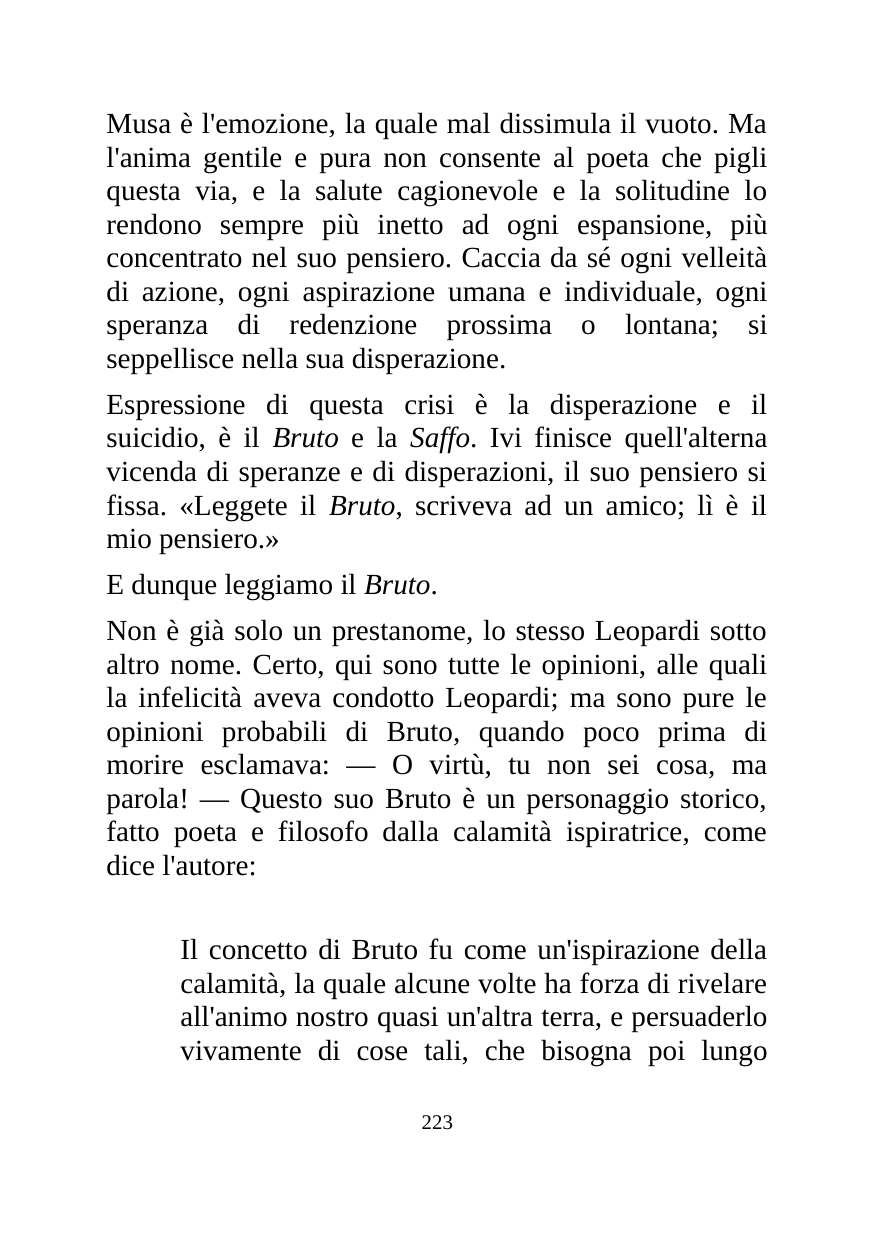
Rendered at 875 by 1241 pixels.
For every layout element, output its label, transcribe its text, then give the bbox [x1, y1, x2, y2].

text Espressione di questa crisi è la disperazione e il suicidio, è il Bruto e la Saffo. Ivi finisce quell'alterna vicenda di speranze e di disperazioni, il suo pensiero si fissa. «Leggete il Bruto, scriveva ad un amico; lì è il mio pensiero.» [106, 387, 768, 555]
text Non è già solo un prestanome, lo stesso Leopardi sotto altro nome. Certo, qui sono tutte le opinioni, alle quali la infelicità aveva condotto Leopardi; ma sono pure le opinioni probabili di Bruto, quando poco prima di morire esclamava: — O virtù, tu non sei cosa, ma parola! — Questo suo Bruto è un personaggio storico, fatto poeta e filosofo dalla calamità ispiratrice, come dice l'autore: [106, 613, 768, 882]
text E dunque leggiamo il Bruto. [106, 567, 768, 601]
text Il concetto di Bruto fu come un'ispirazione della calamità, la quale alcune volte ha forza di rivelare all'animo nostro quasi un'altra terra, e persuaderlo vivamente di cose tali, che bisogna poi lungo [180, 932, 768, 1066]
text Musa è l'emozione, la quale mal dissimula il vuoto. Ma l'anima gentile e pura non consente al poeta che pigli questa via, e la salute cagionevole e la solitudine lo rendono sempre più inetto ad ogni espansione, più concentrato nel suo pensiero. Caccia da sé ogni velleità di azione, ogni aspirazione umana e individuale, ogni speranza di redenzione prossima o lontana; si seppellisce nella sua disperazione. [106, 106, 768, 374]
